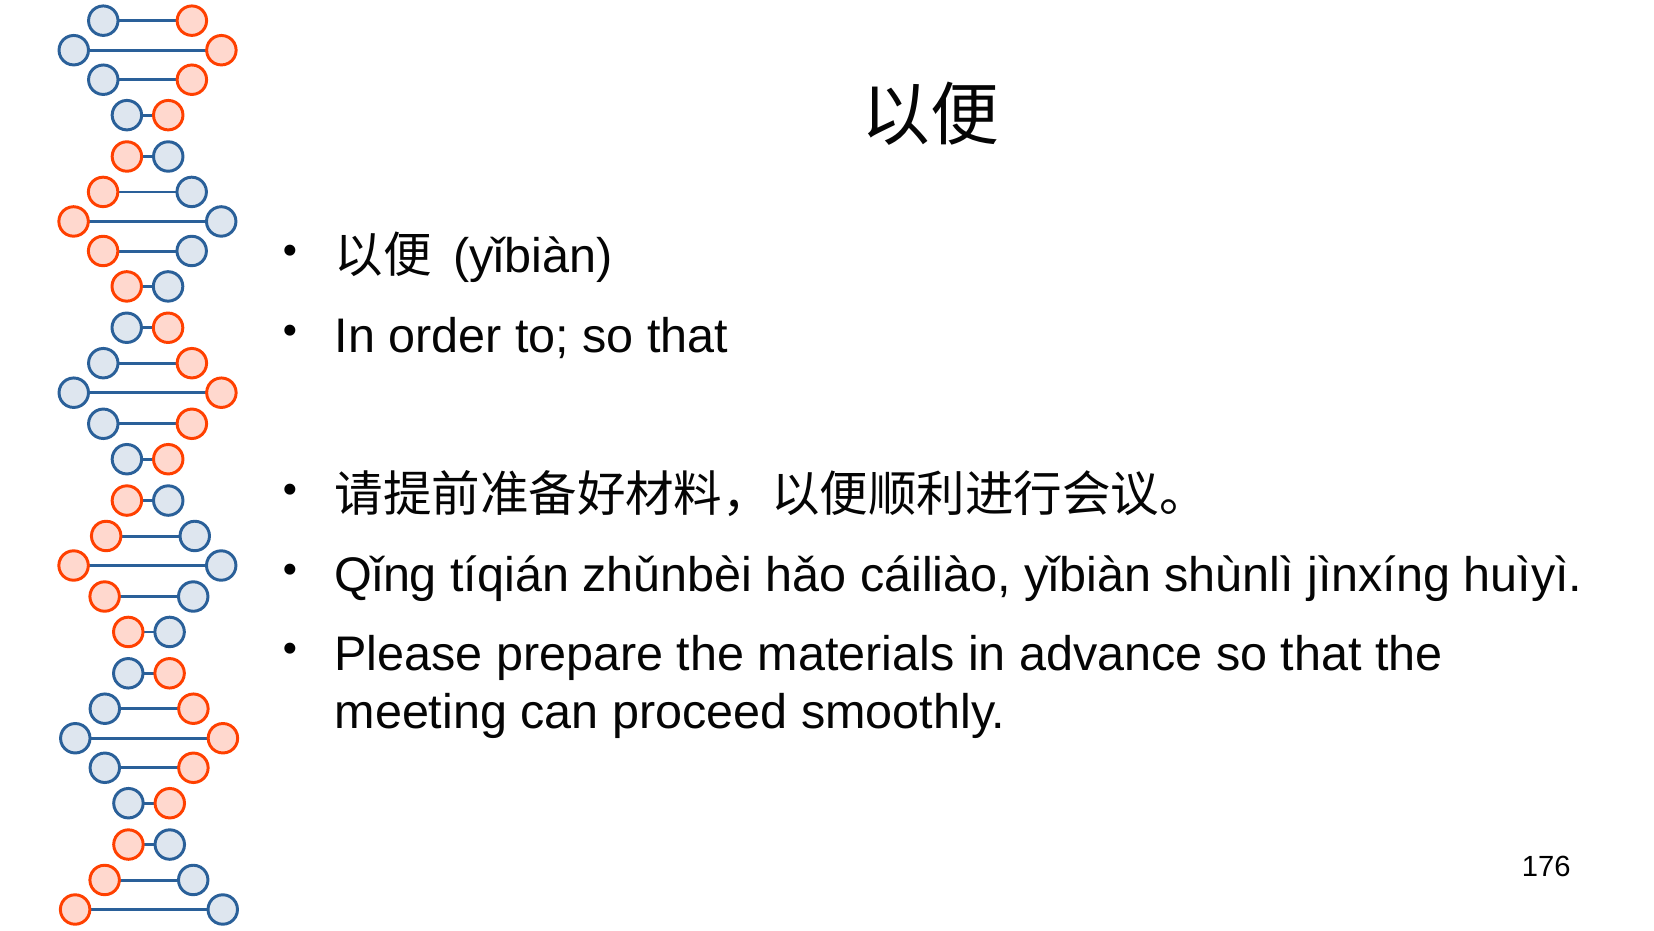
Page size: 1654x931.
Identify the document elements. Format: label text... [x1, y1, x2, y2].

title 以便 [265, 35, 1595, 189]
list 以便 (yǐbiàn) In order to; so that 请提前准备好材料，以便顺利进行会议。 Qǐng tíqián zhǔnbèi hǎo cáiliào, yǐbiàn shùnlì jìnxíng huìyì. Please prepare the materials in advance so that the meeting can proceed smoothly. [265, 224, 1595, 764]
